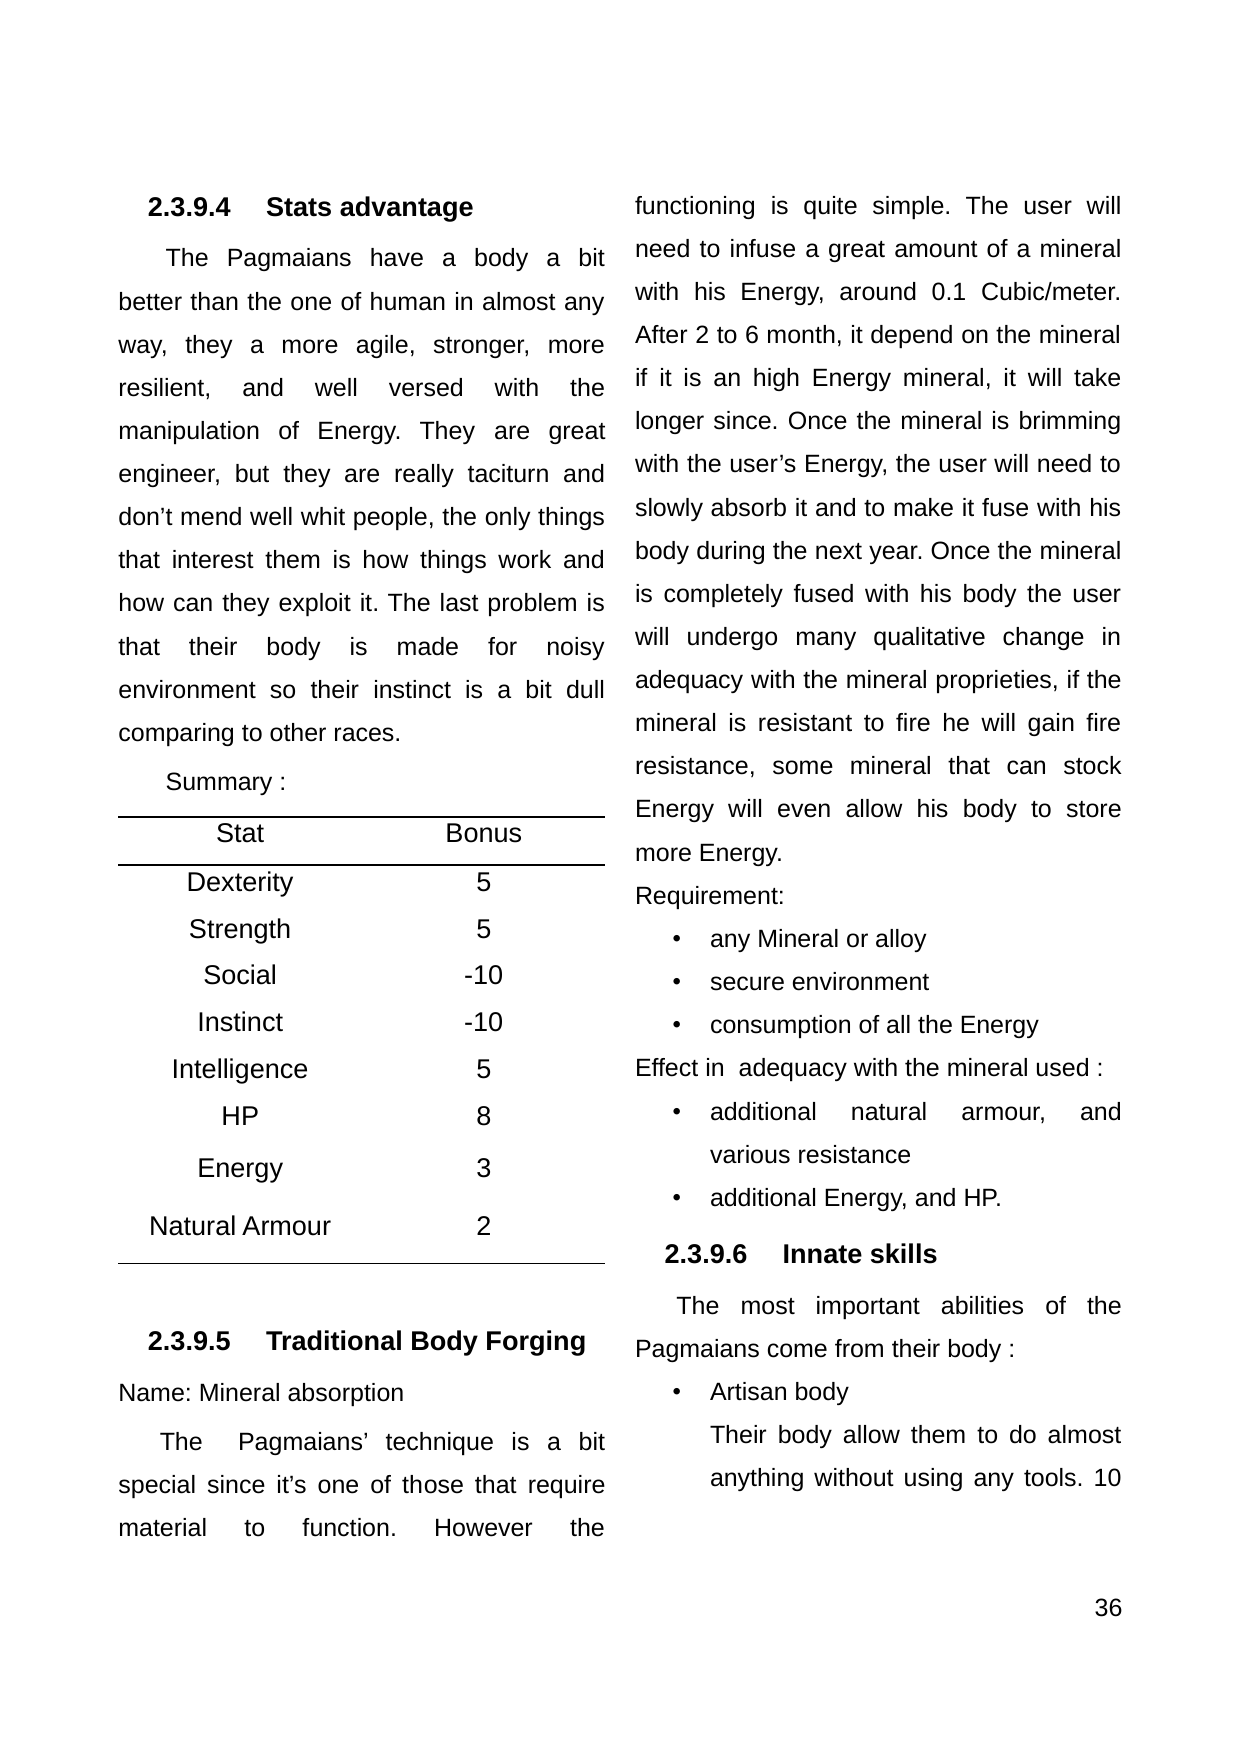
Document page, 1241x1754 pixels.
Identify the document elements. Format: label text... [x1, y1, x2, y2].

subtitle Stats advantage [118, 191, 605, 222]
list any Mineral or alloy [672, 924, 1122, 953]
table_cell Instinct [118, 1006, 362, 1053]
list Artisan body [672, 1377, 1122, 1406]
table_cell Natural Armour [118, 1205, 362, 1263]
text The Pagmaians’ technique is a bit special since it’s one of those that require material to function. However the [118, 1427, 605, 1542]
table_cell Strength [118, 913, 362, 959]
text The Pagmaians have a body a bit better than the one of human in almost any way, they a more agile, stronger, more resilient, and well versed with the manipulation of Energy. They are great engineer, but they are really taciturn and don’t mend well whit people, the only things that interest them is how things work and how can they exploit it. The last problem is that their body is made for noisy environment so their instinct is a bit dull comparing to other races. [118, 243, 605, 747]
table_header Bonus [362, 818, 605, 864]
subtitle Innate skills [635, 1238, 1122, 1269]
subtitle Traditional Body Forging [118, 1325, 605, 1356]
table_cell Social [118, 959, 362, 1006]
table_cell Dexterity [118, 866, 362, 913]
text The most important abilities of the Pagmaians come from their body : [635, 1291, 1122, 1363]
table_cell 5 [362, 866, 605, 913]
table_cell -10 [362, 1006, 605, 1053]
text Effect in adequacy with the mineral used : [635, 1053, 1122, 1082]
table_cell -10 [362, 959, 605, 1006]
list secure environment [672, 967, 1122, 996]
table_header Stat [118, 818, 362, 864]
list Their body allow them to do almost anything without using any tools. 10 [672, 1420, 1122, 1492]
table_cell Energy [118, 1146, 362, 1205]
text Name: Mineral absorption [118, 1378, 605, 1406]
table_cell Intelligence [118, 1053, 362, 1100]
table_cell 5 [362, 1053, 605, 1100]
list consumption of all the Energy [672, 1010, 1122, 1039]
table_cell 8 [362, 1100, 605, 1146]
table_cell 5 [362, 913, 605, 959]
table_cell HP [118, 1100, 362, 1146]
text Summary : [118, 767, 605, 796]
table_cell 3 [362, 1146, 605, 1205]
list additional Energy, and HP. [672, 1183, 1122, 1212]
text functioning is quite simple. The user will need to infuse a great amount of a mineral with his Energy, around 0.1 Cubic/meter. After 2 to 6 month, it depend on the mineral if it is an high Energy mineral, it will take longer since. Once the mineral is brimming with the user’s Energy, the user will need to slowly absorb it and to make it fuse with his body during the next year. Once the mineral is completely fused with his body the user will undergo many qualitative change in adequacy with the mineral proprieties, if the mineral is resistant to fire he will gain fire resistance, some mineral that can stock Energy will even allow his body to store more Energy. [635, 191, 1122, 866]
text Requirement: [635, 881, 1122, 909]
table_cell 2 [362, 1205, 605, 1263]
list additional natural armour, and various resistance [672, 1097, 1122, 1168]
